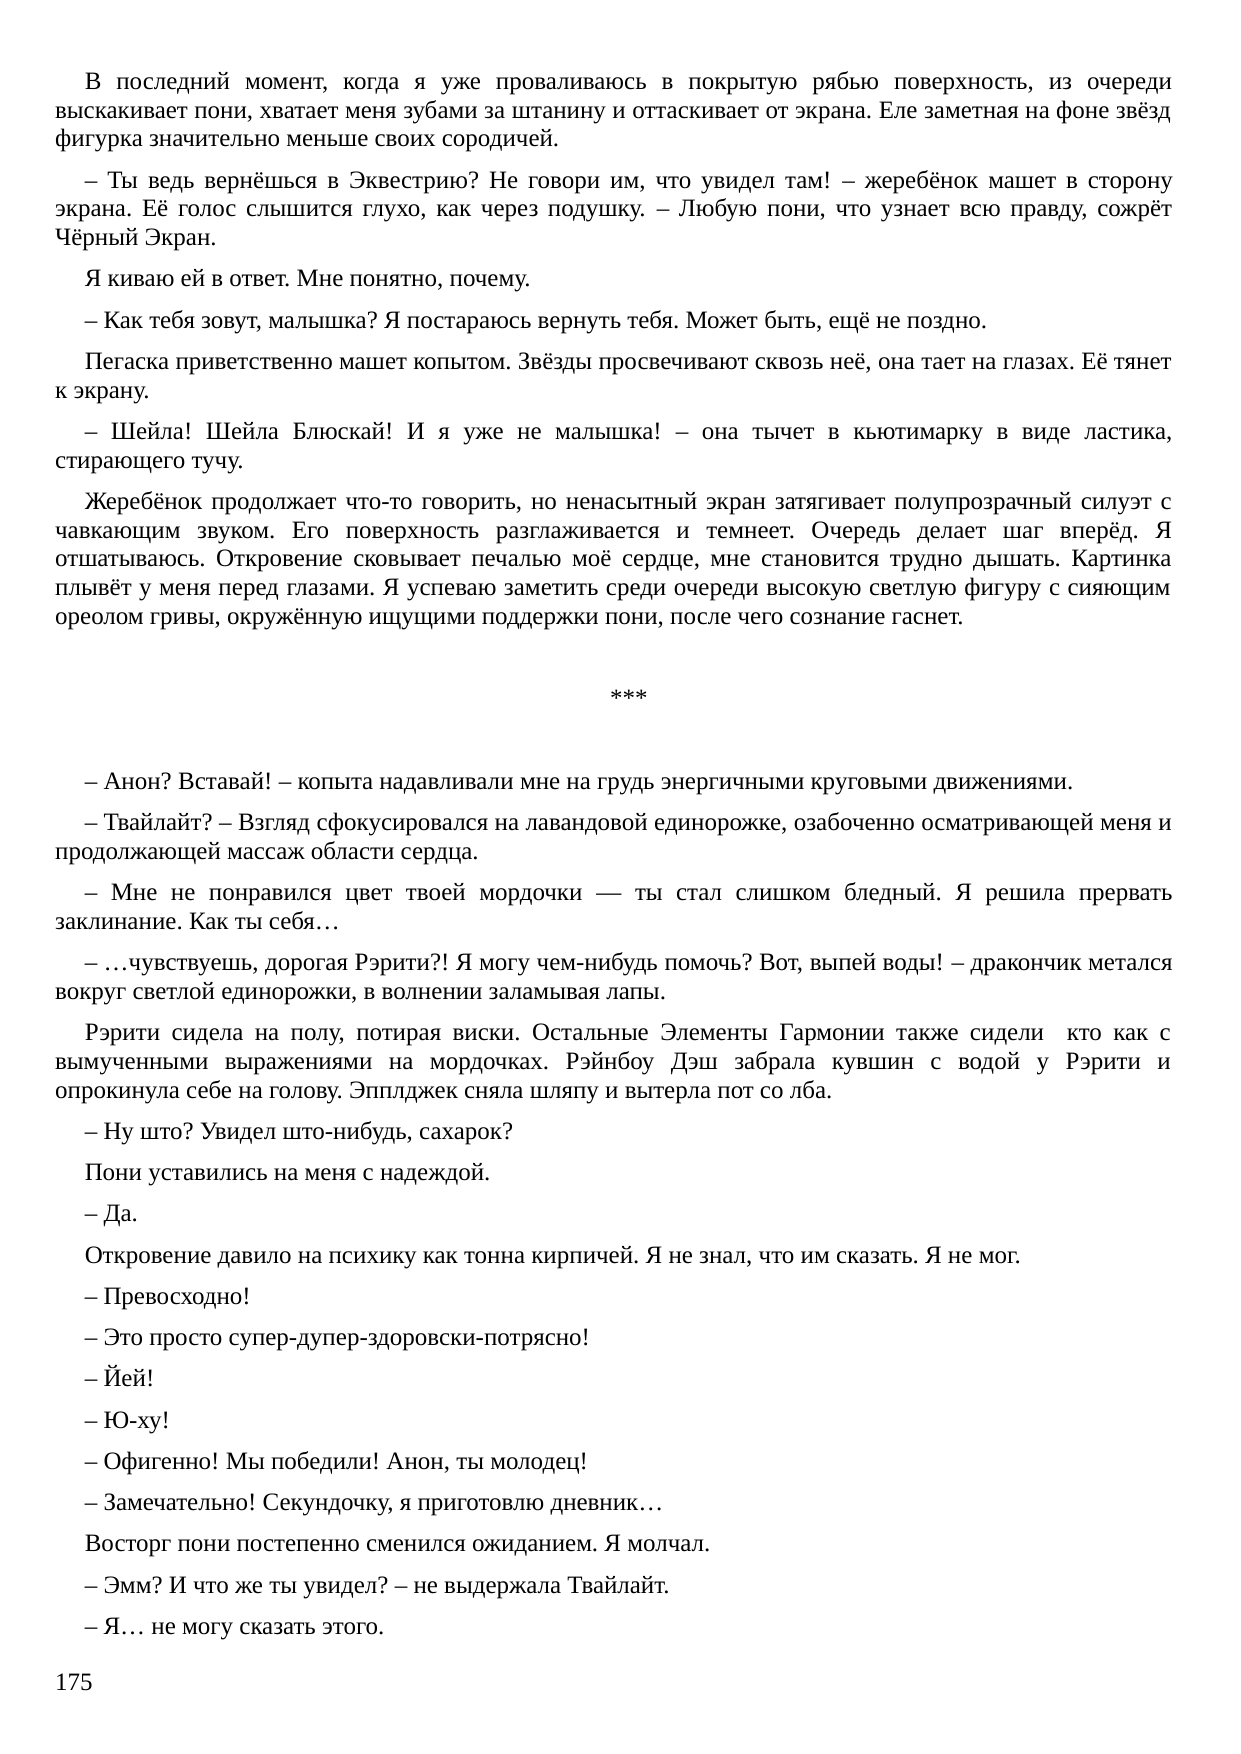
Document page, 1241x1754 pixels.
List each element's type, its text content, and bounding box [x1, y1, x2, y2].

text – Это просто супер-дупер-здоровски-потрясно! [55, 1322, 1173, 1351]
text – Ю-ху! [55, 1405, 1173, 1433]
text – Шейла! Шейла Блюскай! И я уже не малышка! – она тычет в кьютимарку в виде ластика, стирающего тучу. [55, 416, 1173, 473]
text – Твайлайт? – Взгляд сфокусировался на лавандовой единорожке, озабоченно осматривающей меня и продолжающей массаж области сердца. [55, 807, 1173, 865]
text – Анон? Вставай! – копыта надавливали мне на грудь энергичными круговыми движениями. [55, 766, 1173, 795]
text Пегаска приветственно машет копытом. Звёзды просвечивают сквозь неё, она тает на глазах. Её тянет к экрану. [55, 346, 1173, 403]
text Пони уставились на меня с надеждой. [55, 1157, 1173, 1186]
text – Превосходно! [55, 1281, 1173, 1310]
text – Да. [55, 1198, 1173, 1227]
text – …чувствуешь, дорогая Рэрити?! Я могу чем-нибудь помочь? Вот, выпей воды! – дракончик метался вокруг светлой единорожки, в волнении заламывая лапы. [55, 947, 1173, 1005]
text – Мне не понравился цвет твоей мордочки — ты стал слишком бледный. Я решила прервать заклинание. Как ты себя… [55, 877, 1173, 935]
text В последний момент, когда я уже проваливаюсь в покрытую рябью поверхность, из очереди выскакивает пони, хватает меня зубами за штанину и оттаскивает от экрана. Еле заметная на фоне звёзд фигурка значительно меньше своих сородичей. [55, 66, 1173, 152]
text – Ну што? Увидел што-нибудь, сахарок? [55, 1116, 1173, 1145]
text *** [55, 683, 1173, 712]
text Восторг пони постепенно сменился ожиданием. Я молчал. [55, 1528, 1173, 1557]
text – Как тебя зовут, малышка? Я постараюсь вернуть тебя. Может быть, ещё не поздно. [55, 305, 1173, 333]
text Рэрити сидела на полу, потирая виски. Остальные Элементы Гармонии также сидели кто как с вымученными выражениями на мордочках. Рэйнбоу Дэш забрала кувшин с водой у Рэрити и опрокинула себе на голову. Эпплджек сняла шляпу и вытерла пот со лба. [55, 1017, 1173, 1103]
text – Замечательно! Секундочку, я приготовлю дневник… [55, 1487, 1173, 1516]
text – Офигенно! Мы победили! Анон, ты молодец! [55, 1446, 1173, 1475]
text Жеребёнок продолжает что-то говорить, но ненасытный экран затягивает полупрозрачный силуэт с чавкающим звуком. Его поверхность разглаживается и темнеет. Очередь делает шаг вперёд. Я отшатываюсь. Откровение сковывает печалью моё сердце, мне становится трудно дышать. Картинка плывёт у меня перед глазами. Я успеваю заметить среди очереди высокую светлую фигуру с сияющим ореолом гривы, окружённую ищущими поддержки пони, после чего сознание гаснет. [55, 486, 1173, 630]
text – Эмм? И что же ты увидел? – не выдержала Твайлайт. [55, 1570, 1173, 1598]
text Откровение давило на психику как тонна кирпичей. Я не знал, что им сказать. Я не мог. [55, 1240, 1173, 1268]
text – Йей! [55, 1363, 1173, 1392]
text – Ты ведь вернёшься в Эквестрию? Не говори им, что увидел там! – жеребёнок машет в сторону экрана. Её голос слышится глухо, как через подушку. – Любую пони, что узнает всю правду, сожрёт Чёрный Экран. [55, 165, 1173, 251]
text Я киваю ей в ответ. Мне понятно, почему. [55, 263, 1173, 292]
text – Я… не могу сказать этого. [55, 1611, 1173, 1640]
